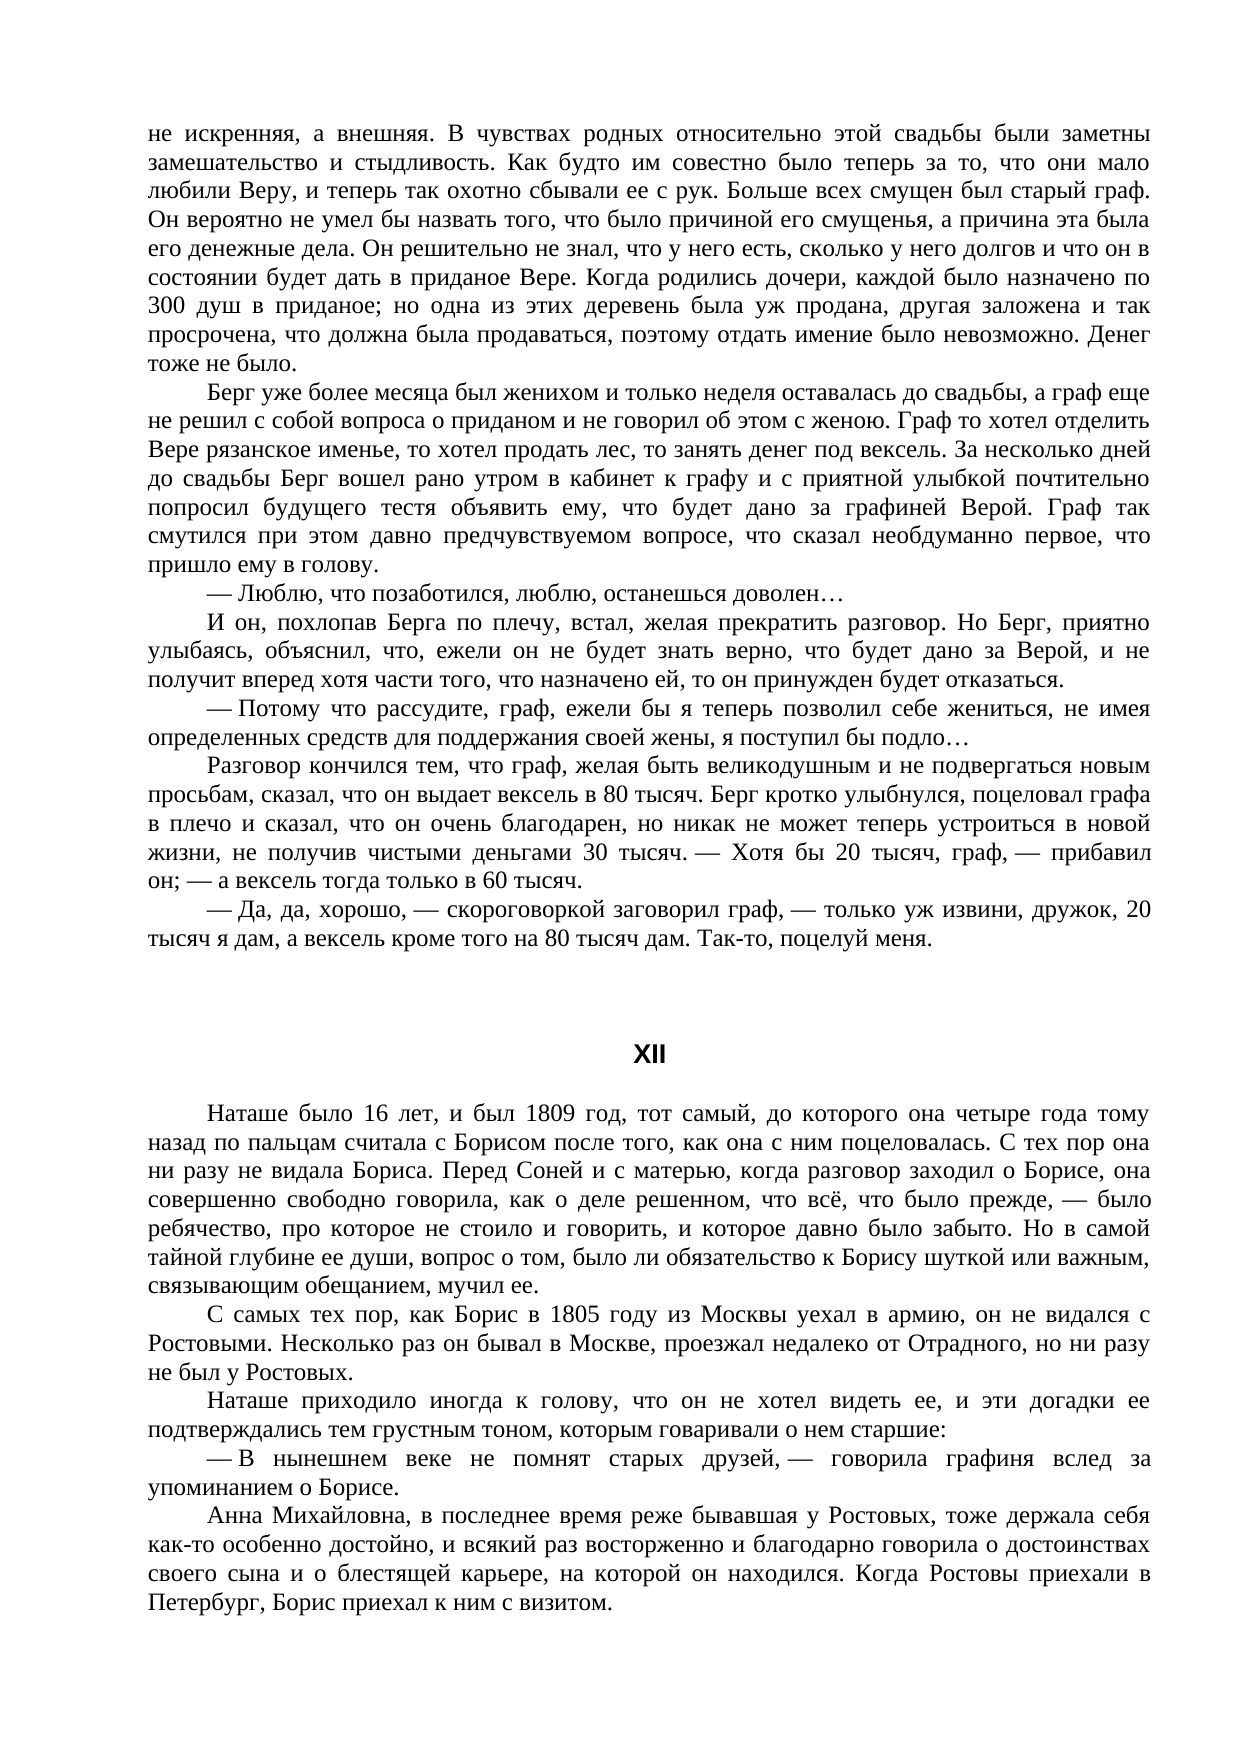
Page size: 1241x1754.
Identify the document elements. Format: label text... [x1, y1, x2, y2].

text — Да, да, хорошо, — скороговоркой заговорил граф, — только уж извини, дружок, 20 тысяч я дам, а вексель кроме того на 80 тысяч дам. Так-то, поцелуй меня. [148, 894, 1152, 952]
text С самых тех пор, как Борис в 1805 году из Москвы уехал в армию, он не видался с Ростовыми. Несколько раз он бывал в Москве, проезжал недалеко от Отрадного, но ни разу не был у Ростовых. [148, 1299, 1152, 1386]
text — Люблю, что позаботился, люблю, останешься доволен… [148, 578, 1152, 607]
text не искренняя, а внешняя. В чувствах родных относительно этой свадьбы были заметны замешательство и стыдливость. Как будто им совестно было теперь за то, что они мало любили Веру, и теперь так охотно сбывали ее с рук. Больше всех смущен был старый граф. Он вероятно не умел бы назвать того, что было причиной его смущенья, а причина эта была его денежные дела. Он решительно не знал, что у него есть, сколько у него долгов и что он в состоянии будет дать в приданое Вере. Когда родились дочери, каждой было назначено по 300 душ в приданое; но одна из этих деревень была уж продана, другая заложена и так просрочена, что должна была продаваться, поэтому отдать имение было невозможно. Денег тоже не было. [148, 118, 1152, 377]
text Берг уже более месяца был женихом и только неделя оставалась до свадьбы, а граф еще не решил с собой вопроса о приданом и не говорил об этом с женою. Граф то хотел отделить Вере рязанское именье, то хотел продать лес, то занять денег под вексель. За несколько дней до свадьбы Берг вошел рано утром в кабинет к графу и с приятной улыбкой почтительно попросил будущего тестя объявить ему, что будет дано за графиней Верой. Граф так смутился при этом давно предчувствуемом вопросе, что сказал необдуманно первое, что пришло ему в голову. [148, 377, 1152, 578]
text — В нынешнем веке не помнят старых друзей, — говорила графиня вслед за упоминанием о Борисе. [148, 1443, 1152, 1501]
subtitle XII [148, 1038, 1152, 1069]
text Анна Михайловна, в последнее время реже бывавшая у Ростовых, тоже держала себя как-то особенно достойно, и всякий раз восторженно и благодарно говорила о достоинствах своего сына и о блестящей карьере, на которой он находился. Когда Ростовы приехали в Петербург, Борис приехал к ним с визитом. [148, 1501, 1152, 1616]
text Наташе было 16 лет, и был 1809 год, тот самый, до которого она четыре года тому назад по пальцам считала с Борисом после того, как она с ним поцеловалась. С тех пор она ни разу не видала Бориса. Перед Соней и с матерью, когда разговор заходил о Борисе, она совершенно свободно говорила, как о деле решенном, что всё, что было прежде, — было ребячество, про которое не стоило и говорить, и которое давно было забыто. Но в самой тайной глубине ее души, вопрос о том, было ли обязательство к Борису шуткой или важным, связывающим обещанием, мучил ее. [148, 1098, 1152, 1299]
text — Потому что рассудите, граф, ежели бы я теперь позволил себе жениться, не имея определенных средств для поддержания своей жены, я поступил бы подло… [148, 693, 1152, 751]
text И он, похлопав Берга по плечу, встал, желая прекратить разговор. Но Берг, приятно улыбаясь, объяснил, что, ежели он не будет знать верно, что будет дано за Верой, и не получит вперед хотя части того, что назначено ей, то он принужден будет отказаться. [148, 607, 1152, 693]
text Разговор кончился тем, что граф, желая быть великодушным и не подвергаться новым просьбам, сказал, что он выдает вексель в 80 тысяч. Берг кротко улыбнулся, поцеловал графа в плечо и сказал, что он очень благодарен, но никак не может теперь устроиться в новой жизни, не получив чистыми деньгами 30 тысяч. — Хотя бы 20 тысяч, граф, — прибавил он; — а вексель тогда только в 60 тысяч. [148, 751, 1152, 894]
text Наташе приходило иногда к голову, что он не хотел видеть ее, и эти догадки ее подтверждались тем грустным тоном, которым говаривали о нем старшие: [148, 1386, 1152, 1443]
